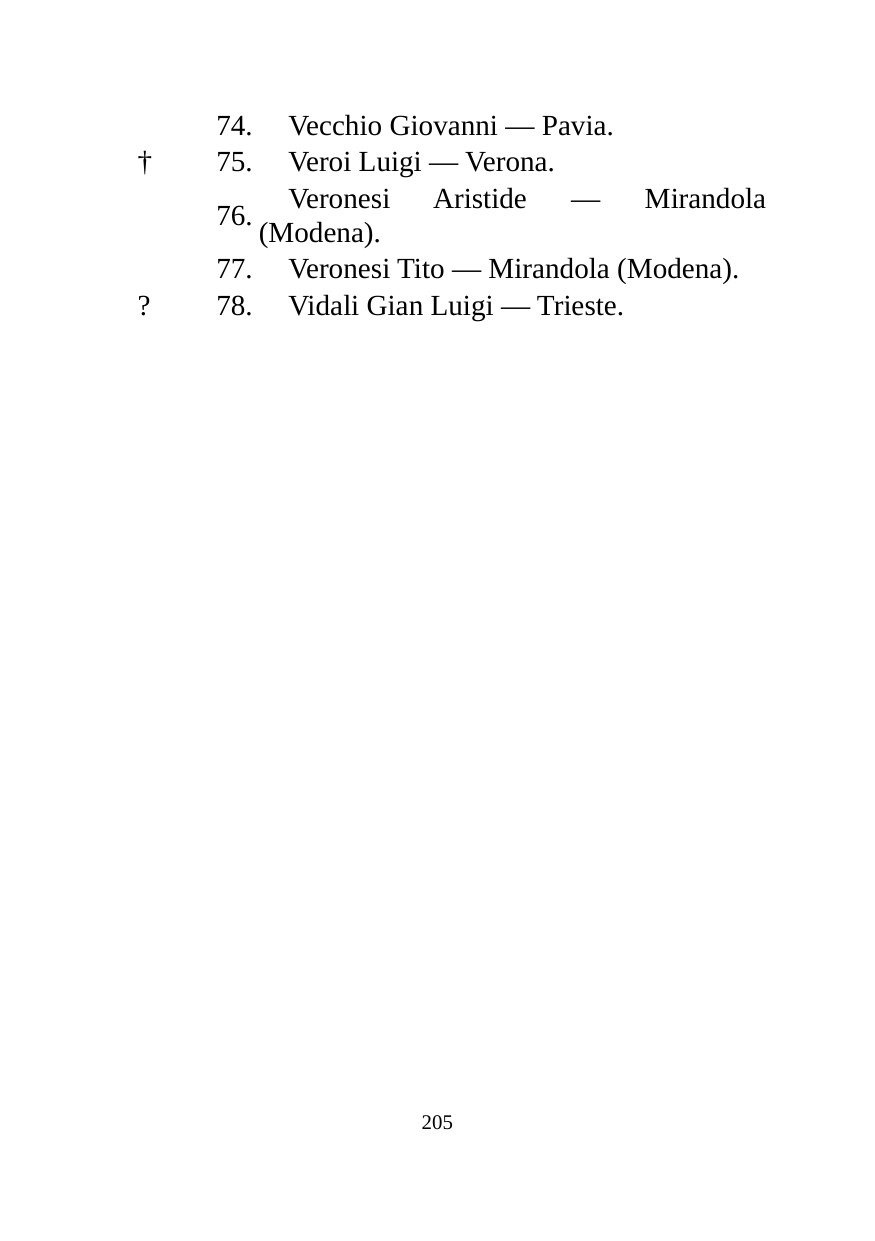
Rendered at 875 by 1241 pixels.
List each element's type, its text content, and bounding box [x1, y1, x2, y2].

table_cell Veroi Luigi — Verona. [257, 143, 768, 179]
table_cell 75. [185, 143, 257, 179]
table_cell 74. [185, 106, 257, 143]
table_cell Vecchio Giovanni — Pavia. [257, 106, 768, 143]
table_cell † [106, 143, 185, 179]
table_cell Veronesi Aristide — Mirandola (Modena). [257, 180, 768, 250]
table_cell [106, 250, 185, 286]
table_cell 76. [185, 180, 257, 250]
table_cell ? [106, 286, 185, 323]
table_cell [106, 180, 185, 250]
table_cell 77. [185, 250, 257, 286]
table_cell 78. [185, 286, 257, 323]
table_cell Vidali Gian Luigi — Trieste. [257, 286, 768, 323]
table_cell Veronesi Tito — Mirandola (Modena). [257, 250, 768, 286]
table_cell [106, 106, 185, 143]
